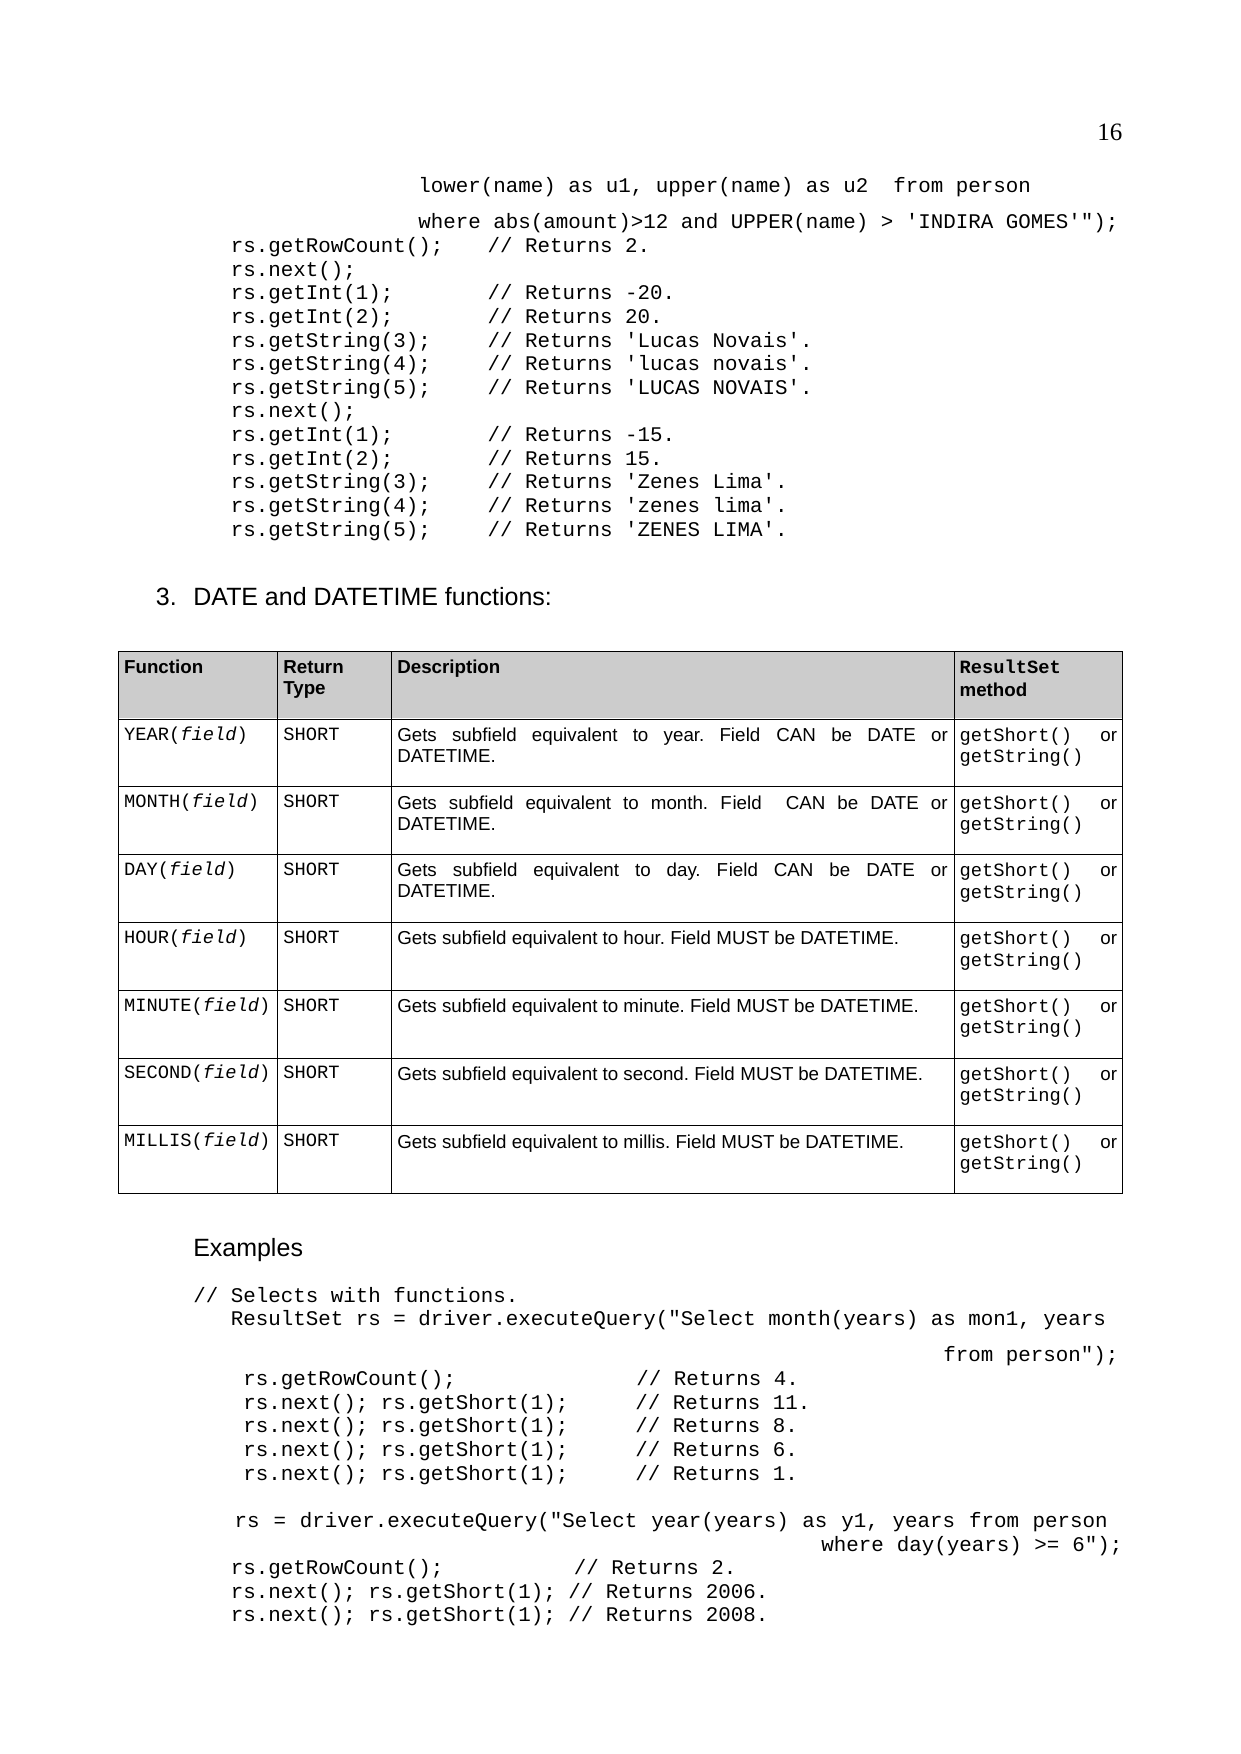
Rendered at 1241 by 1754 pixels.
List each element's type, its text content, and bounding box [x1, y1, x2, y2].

table_cell MONTH(field) [119, 787, 277, 854]
table_cell SHORT [278, 1126, 391, 1193]
table_header Description [392, 652, 954, 718]
table_header ResultSet method [955, 652, 1122, 718]
table_cell SHORT [278, 1059, 391, 1125]
table_cell SHORT [278, 787, 391, 854]
table_cell Gets subfield equivalent to minute. Field MUST be DATETIME. [392, 991, 954, 1057]
table_cell SHORT [278, 991, 391, 1057]
list Examples // Selects with functions. ResultSet rs = driver.executeQuery("Select month(years) as mon1, years [156, 1233, 1122, 1332]
list lower(name) as u1, upper(name) as u2 from person [156, 175, 1122, 199]
table_cell Gets subfield equivalent to second. Field MUST be DATETIME. [392, 1059, 954, 1125]
table_cell MINUTE(field) [119, 991, 277, 1057]
table_cell Gets subfield equivalent to year. Field CAN be DATE or DATETIME. [392, 720, 954, 786]
table_cell Gets subfield equivalent to day. Field CAN be DATE or DATETIME. [392, 855, 954, 922]
table_cell Gets subfield equivalent to hour. Field MUST be DATETIME. [392, 923, 954, 990]
list DATE and DATETIME functions: [156, 583, 1122, 638]
table_cell YEAR(field) [119, 720, 277, 786]
table_cell MILLIS(field) [119, 1126, 277, 1193]
table_cell getShort() or getString() [955, 720, 1122, 786]
table_cell SHORT [278, 720, 391, 786]
table_cell SHORT [278, 923, 391, 990]
table_cell getShort() or getString() [955, 1126, 1122, 1193]
table_cell getShort() or getString() [955, 991, 1122, 1057]
table_cell DAY(field) [119, 855, 277, 922]
table_header Function [119, 652, 277, 718]
table_cell getShort() or getString() [955, 1059, 1122, 1125]
list from person"); rs.getRowCount(); // Returns 4. rs.next(); rs.getShort(1); // Returns 11. rs.next(); rs.getShort(1); // Returns 8. rs.next(); rs.getShort(1); // Returns 6. rs.next(); rs.getShort(1); // Returns 1. rs = driver.executeQuery("Select year(years) as y1, years from person where day(years) >= 6"); rs.getRowCount(); // Returns 2. rs.next(); rs.getShort(1); // Returns 2006. rs.next(); rs.getShort(1); // Returns 2008. [156, 1344, 1122, 1628]
table_cell Gets subfield equivalent to month. Field CAN be DATE or DATETIME. [392, 787, 954, 854]
table_cell getShort() or getString() [955, 855, 1122, 922]
table_header Return Type [278, 652, 391, 718]
table_cell SECOND(field) [119, 1059, 277, 1125]
table_cell getShort() or getString() [955, 787, 1122, 854]
table_cell Gets subfield equivalent to millis. Field MUST be DATETIME. [392, 1126, 954, 1193]
table_cell SHORT [278, 855, 391, 922]
list where abs(amount)>12 and UPPER(name) > 'INDIRA GOMES'"); rs.getRowCount(); // Returns 2. rs.next(); rs.getInt(1); // Returns -20. rs.getInt(2); // Returns 20. rs.getString(3); // Returns 'Lucas Novais'. rs.getString(4); // Returns 'lucas novais'. rs.getString(5); // Returns 'LUCAS NOVAIS'. rs.next(); rs.getInt(1); // Returns -15. rs.getInt(2); // Returns 15. rs.getString(3); // Returns 'Zenes Lima'. rs.getString(4); // Returns 'zenes lima'. rs.getString(5); // Returns 'ZENES LIMA'. [156, 211, 1122, 570]
table_cell HOUR(field) [119, 923, 277, 990]
table_cell getShort() or getString() [955, 923, 1122, 990]
